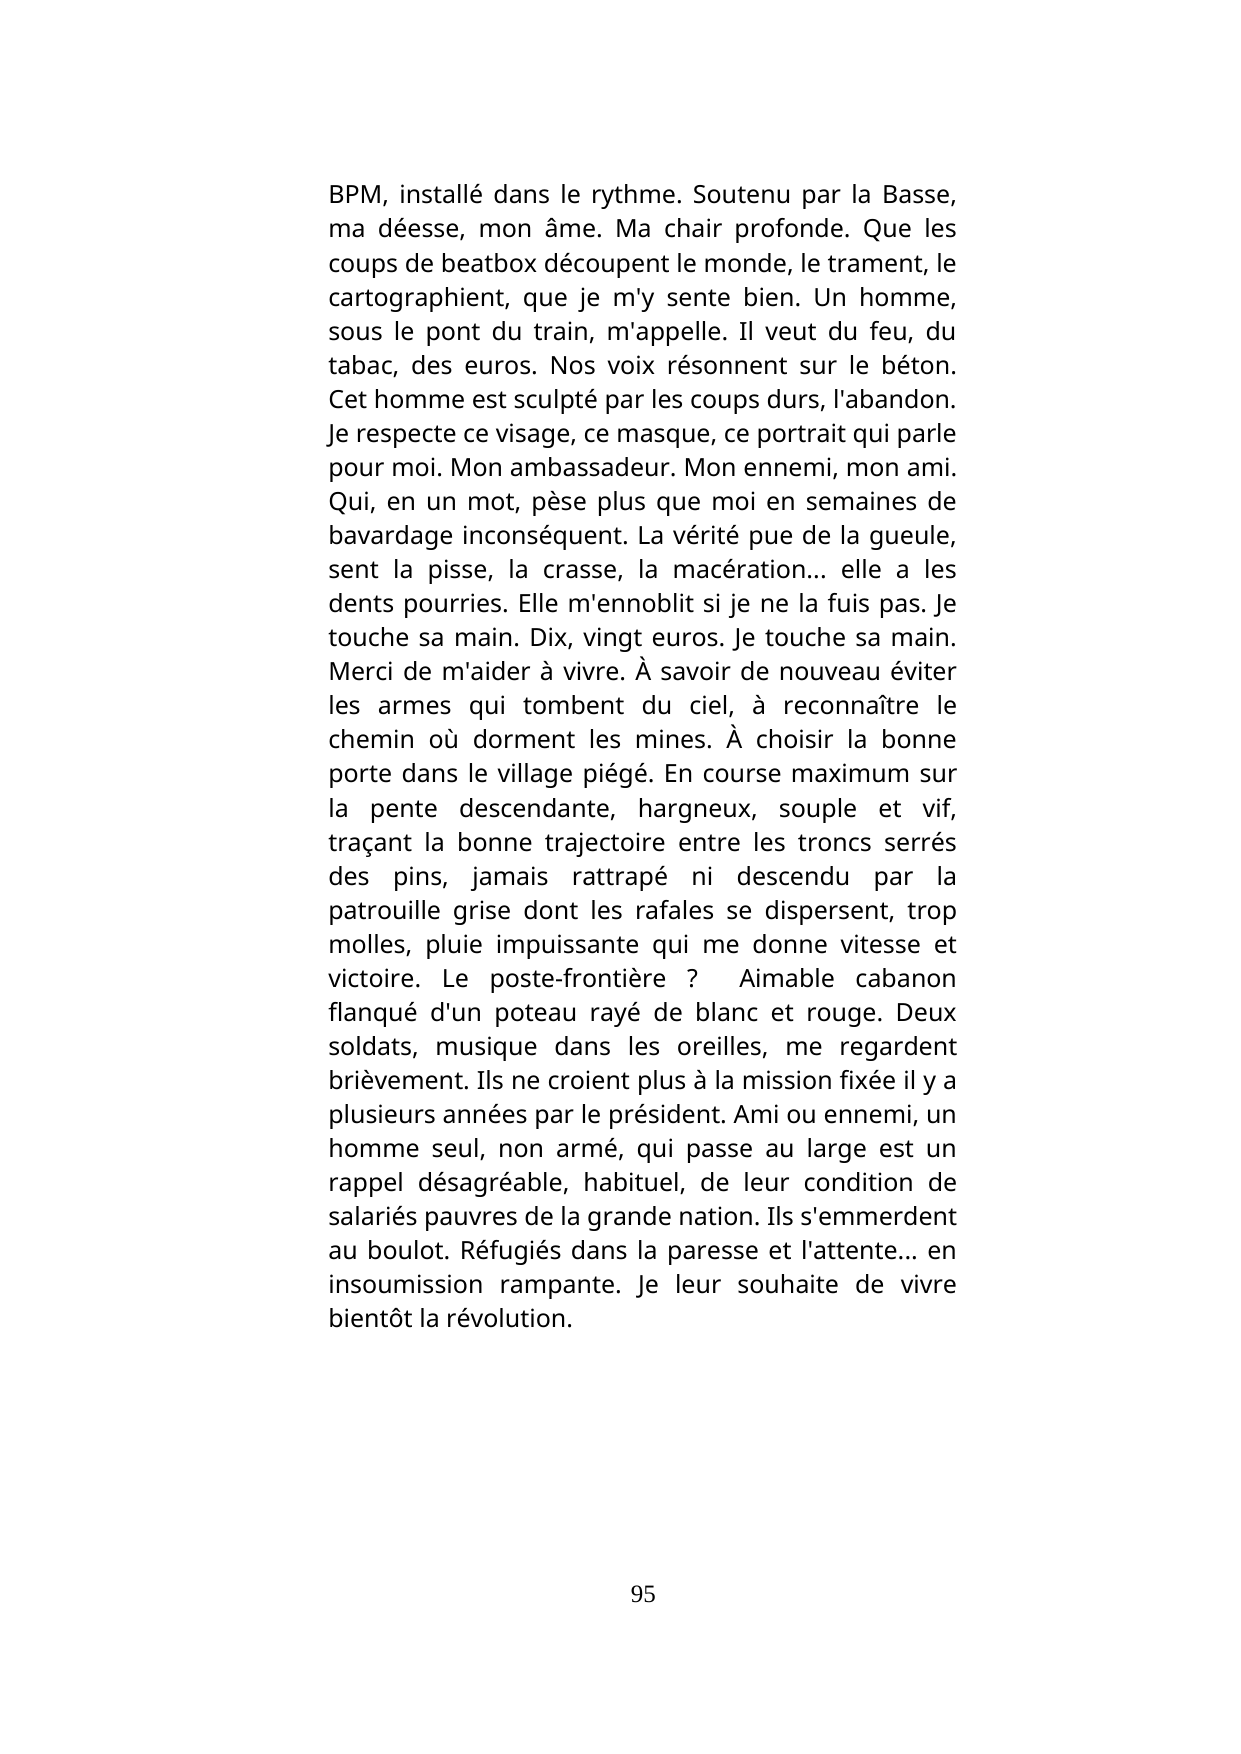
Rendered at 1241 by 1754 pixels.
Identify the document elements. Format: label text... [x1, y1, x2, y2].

text BPM, installé dans le rythme. Soutenu par la Basse, ma déesse, mon âme. Ma chair profonde. Que les coups de beatbox découpent le monde, le trament, le cartographient, que je m'y sente bien. Un homme, sous le pont du train, m'appelle. Il veut du feu, du tabac, des euros. Nos voix résonnent sur le béton. Cet homme est sculpté par les coups durs, l'abandon. Je respecte ce visage, ce masque, ce portrait qui parle pour moi. Mon ambassadeur. Mon ennemi, mon ami. Qui, en un mot, pèse plus que moi en semaines de bavardage inconséquent. La vérité pue de la gueule, sent la pisse, la crasse, la macération... elle a les dents pourries. Elle m'ennoblit si je ne la fuis pas. Je touche sa main. Dix, vingt euros. Je touche sa main. Merci de m'aider à vivre. À savoir de nouveau éviter les armes qui tombent du ciel, à reconnaître le chemin où dorment les mines. À choisir la bonne porte dans le village piégé. En course maximum sur la pente descendante, hargneux, souple et vif, traçant la bonne trajectoire entre les troncs serrés des pins, jamais rattrapé ni descendu par la patrouille grise dont les rafales se dispersent, trop molles, pluie impuissante qui me donne vitesse et victoire. Le poste-frontière ? Aimable cabanon flanqué d'un poteau rayé de blanc et rouge. Deux soldats, musique dans les oreilles, me regardent brièvement. Ils ne croient plus à la mission fixée il y a plusieurs années par le président. Ami ou ennemi, un homme seul, non armé, qui passe au large est un rappel désagréable, habituel, de leur condition de salariés pauvres de la grande nation. Ils s'emmerdent au boulot. Réfugiés dans la paresse et l'attente... en insoumission rampante. Je leur souhaite de vivre bientôt la révolution. [328, 177, 958, 1335]
